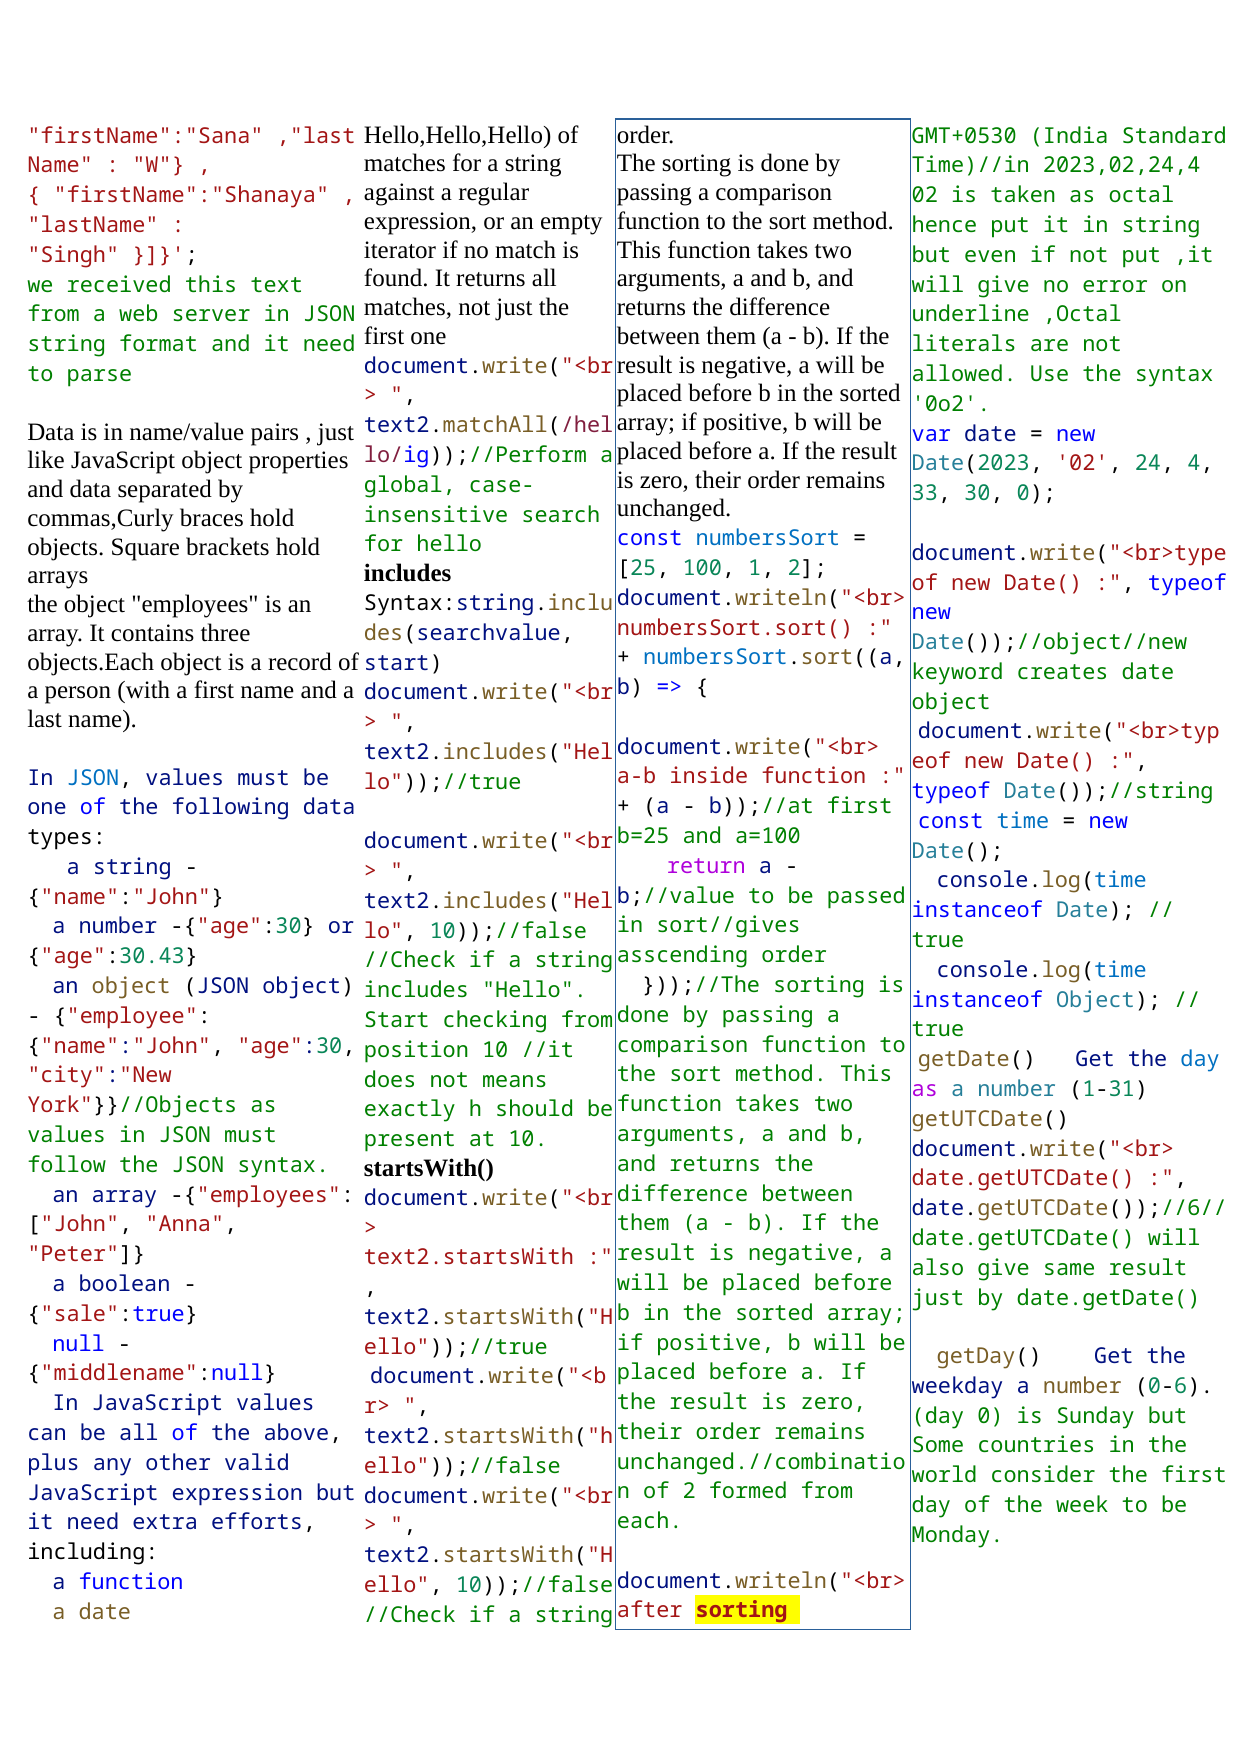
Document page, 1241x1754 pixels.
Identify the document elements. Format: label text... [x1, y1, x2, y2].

table_header order. The sorting is done by passing a comparison function to the sort method. This function takes two arguments, a and b, and returns the difference between them (a - b). If the result is negative, a will be placed before b in the sorted array; if positive, b will be placed before a. If the result is zero, their order remains unchanged. const numbersSort = [25, 100, 1, 2]; document.writeln("<br>numbersSort.sort() :" + numbersSort.sort((a, b) => { document.write("<br> a-b inside function :" + (a - b));//at first b=25 and a=100 return a - b;//value to be passed in sort//gives asscending order }));//The sorting is done by passing a comparison function to the sort method. This function takes two arguments, a and b, and returns the difference between them (a - b). If the result is negative, a will be placed before b in the sorted array; if positive, b will be placed before a. If the result is zero, their order remains unchanged.//combination of 2 formed from each. document.writeln("<br> after sorting [616, 120, 910, 1628]
